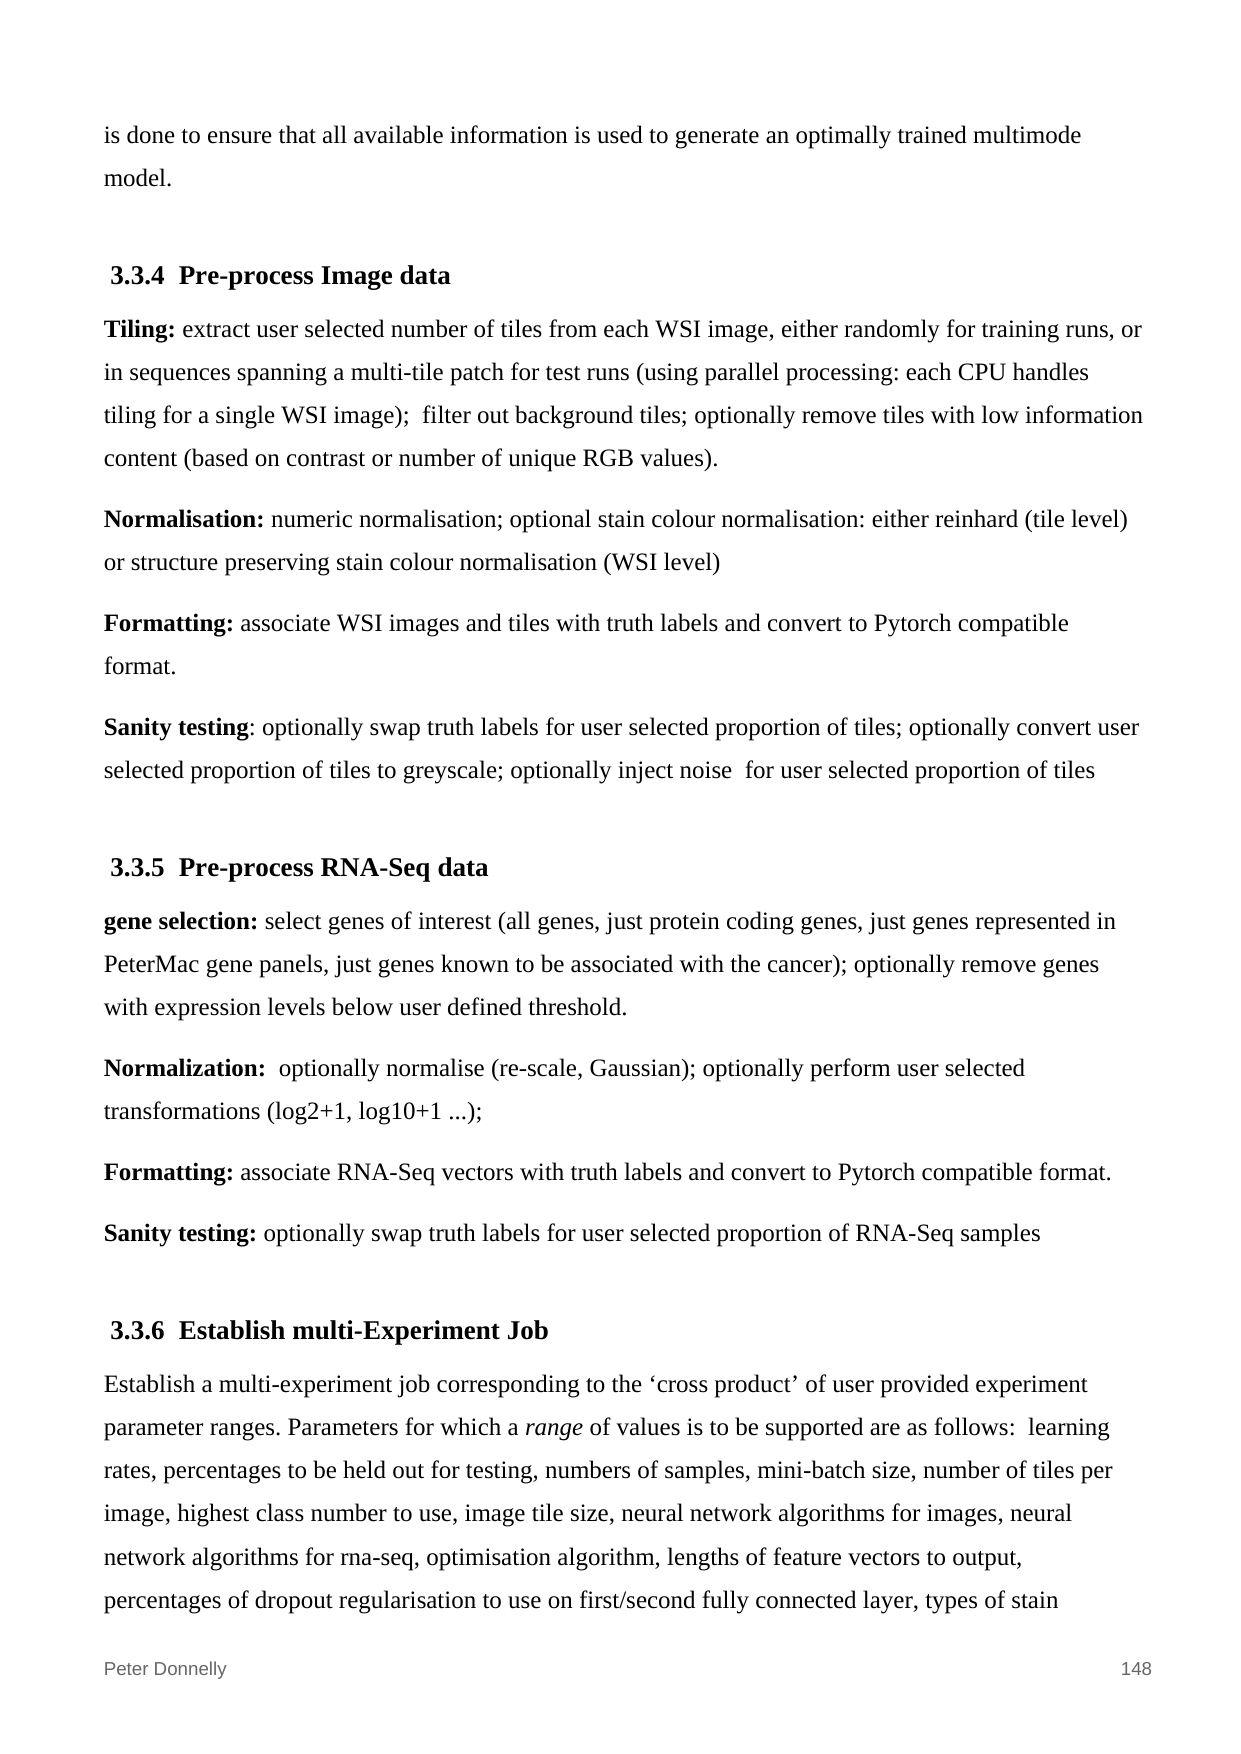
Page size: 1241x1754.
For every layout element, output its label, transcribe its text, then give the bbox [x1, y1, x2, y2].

subtitle Pre-process Image data [103, 259, 1146, 290]
text Normalisation: numeric normalisation; optional stain colour normalisation: either reinhard (tile level) or structure preserving stain colour normalisation (WSI level) [103, 504, 1146, 576]
text Establish a multi-experiment job corresponding to the ‘cross product’ of user provided experiment parameter ranges. Parameters for which a range of values is to be supported are as follows: learning rates, percentages to be held out for testing, numbers of samples, mini-batch size, number of tiles per image, highest class number to use, image tile size, neural network algorithms for images, neural network algorithms for rna-seq, optimisation algorithm, lengths of feature vectors to output, percentages of dropout regularisation to use on first/second fully connected layer, types of stain [103, 1369, 1146, 1613]
text Normalization: optionally normalise (re-scale, Gaussian); optionally perform user selected transformations (log2+1, log10+1 ...); [103, 1053, 1146, 1125]
subtitle Establish multi-Experiment Job [103, 1314, 1146, 1346]
subtitle Pre-process RNA-Seq data [103, 851, 1146, 883]
text is done to ensure that all available information is used to generate an optimally trained multimode model. [103, 120, 1146, 192]
text Sanity testing: optionally swap truth labels for user selected proportion of tiles; optionally convert user selected proportion of tiles to greyscale; optionally inject noise for user selected proportion of tiles [103, 712, 1146, 784]
text gene selection: select genes of interest (all genes, just protein coding genes, just genes represented in PeterMac gene panels, just genes known to be associated with the cancer); optionally remove genes with expression levels below user defined threshold. [103, 906, 1146, 1021]
text Formatting: associate RNA-Seq vectors with truth labels and convert to Pytorch compatible format. [103, 1157, 1146, 1186]
text Formatting: associate WSI images and tiles with truth labels and convert to Pytorch compatible format. [103, 608, 1146, 680]
text Tiling: extract user selected number of tiles from each WSI image, either randomly for training runs, or in sequences spanning a multi-tile patch for test runs (using parallel processing: each CPU handles tiling for a single WSI image); filter out background tiles; optionally remove tiles with low information content (based on contrast or number of unique RGB values). [103, 314, 1146, 472]
text Sanity testing: optionally swap truth labels for user selected proportion of RNA-Seq samples [103, 1218, 1146, 1247]
